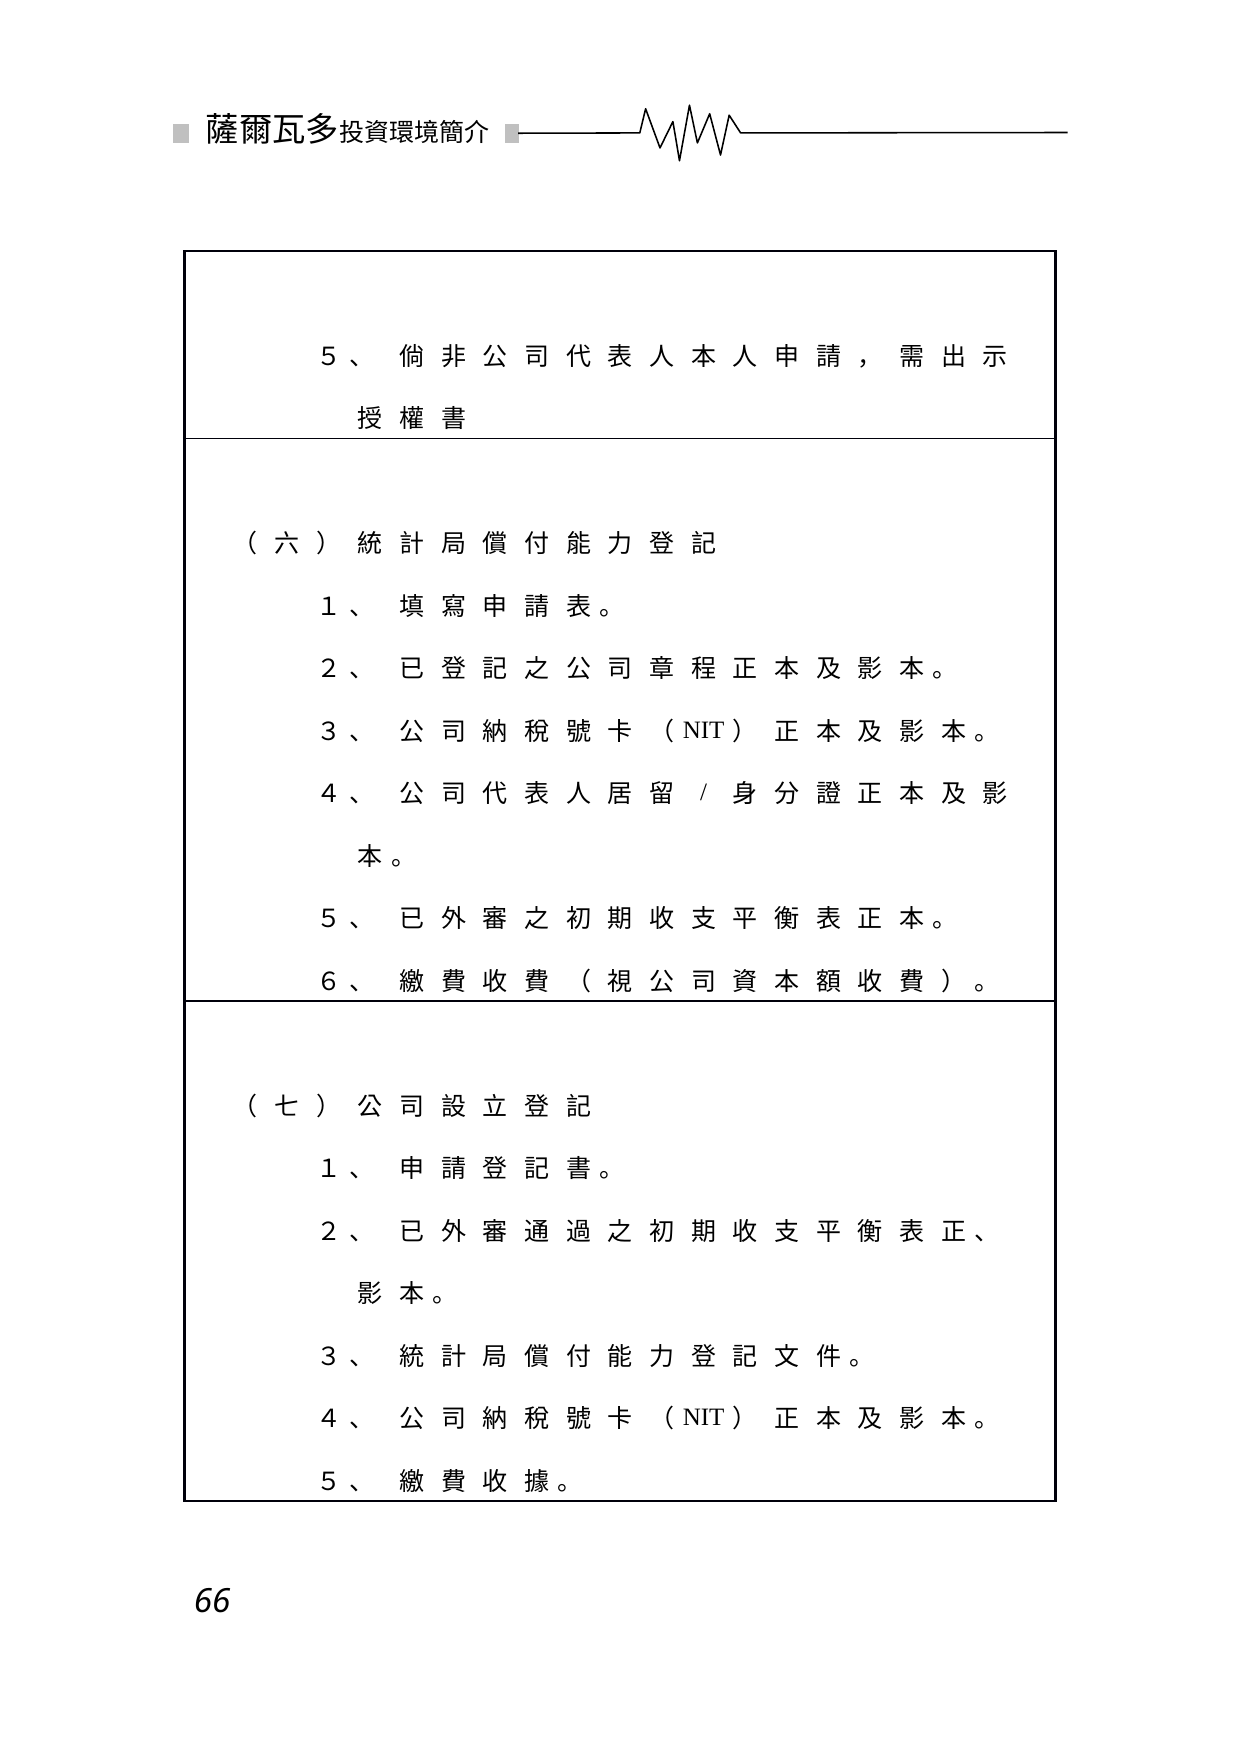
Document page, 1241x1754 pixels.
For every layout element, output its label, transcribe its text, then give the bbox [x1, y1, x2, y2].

table_cell ５、倘非公司代表人本人申請，需出示授權書 [186, 252, 1054, 438]
table_cell （七）公司設立登記 １、申請登記書。 ２、已外審通過之初期收支平衡表正、影本。 ３、統計局償付能力登記文件。 ４、公司納稅號卡（NIT）正本及影本。 ５、繳費收據。 [186, 1002, 1054, 1500]
table_cell （六）統計局償付能力登記 １、填寫申請表。 ２、已登記之公司章程正本及影本。 ３、公司納稅號卡（NIT）正本及影本。 ４、公司代表人居留/身分證正本及影本。 ５、已外審之初期收支平衡表正本。 ６、繳費收費（視公司資本額收費）。 [186, 439, 1054, 1000]
